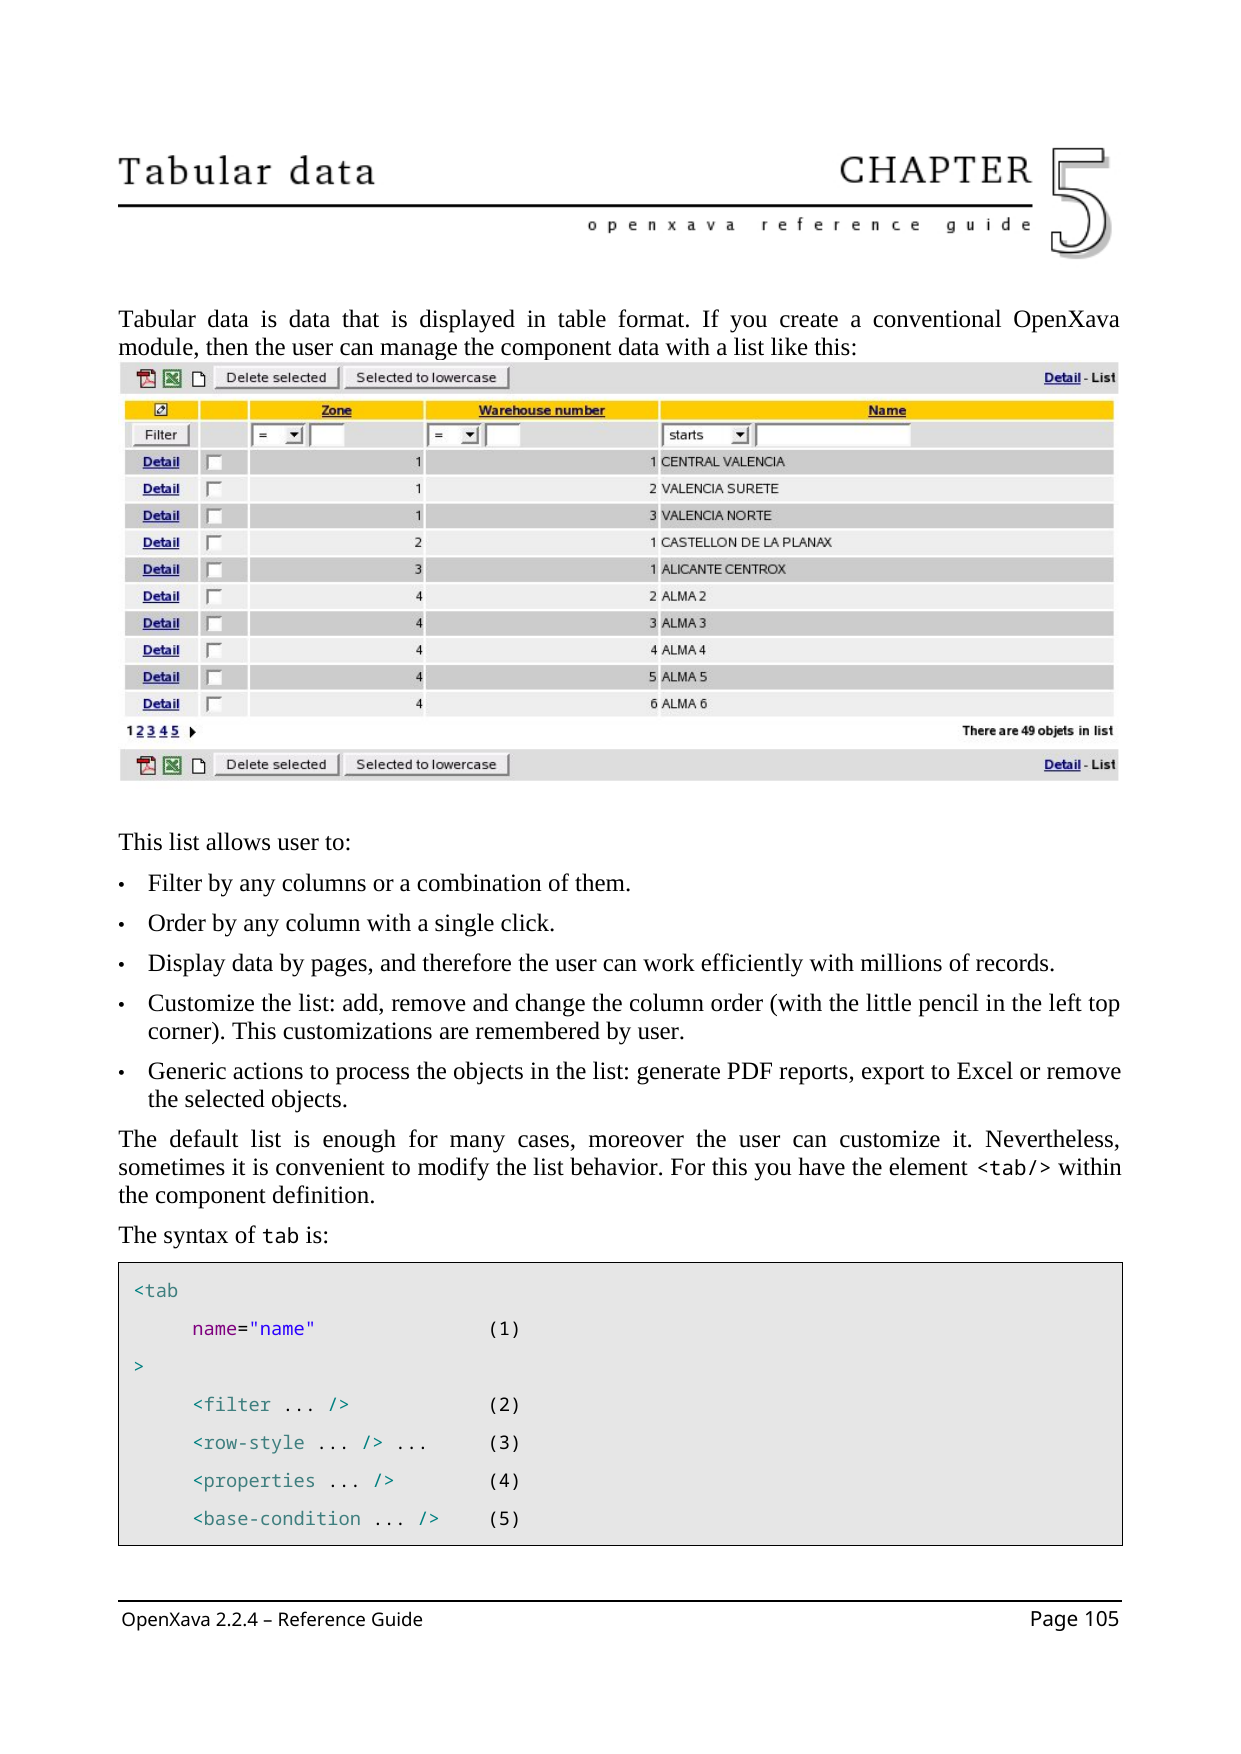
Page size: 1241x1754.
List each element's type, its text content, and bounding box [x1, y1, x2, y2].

text > [119, 1338, 1122, 1376]
list Customize the list: add, remove and change the column order (with the little pencil in the left top corner). This customizations are remembered by user. [118, 989, 1122, 1045]
text The default list is enough for many cases, moreover the user can customize it. Nevertheless, sometimes it is convenient to modify the list behavior. For this you have the element <tab/> within the component definition. [118, 1125, 1122, 1209]
list Generic actions to process the objects in the list: generate PDF reports, export to Excel or remove the selected objects. [118, 1057, 1122, 1113]
text <tab [119, 1263, 1122, 1300]
text Tabular data is data that is displayed in table format. If you create a conventional OpenXava module, then the user can manage the component data with a list like this: [118, 305, 1122, 360]
text <properties ... /> (4) [119, 1452, 1122, 1490]
text <row-style ... /> ... (3) [119, 1414, 1122, 1452]
picture [118, 118, 1122, 288]
text <filter ... /> (2) [119, 1376, 1122, 1414]
list Display data by pages, and therefore the user can work efficiently with millions of records. [118, 949, 1122, 977]
list Order by any column with a single click. [118, 909, 1122, 937]
picture [118, 360, 1122, 789]
text The syntax of tab is: [118, 1221, 1122, 1249]
text This list allows user to: [118, 828, 1122, 856]
text name="name" (1) [119, 1300, 1122, 1338]
text <base-condition ... /> (5) [119, 1490, 1122, 1545]
subtitle Tabular data [118, 288, 1122, 293]
list Filter by any columns or a combination of them. [118, 869, 1122, 896]
